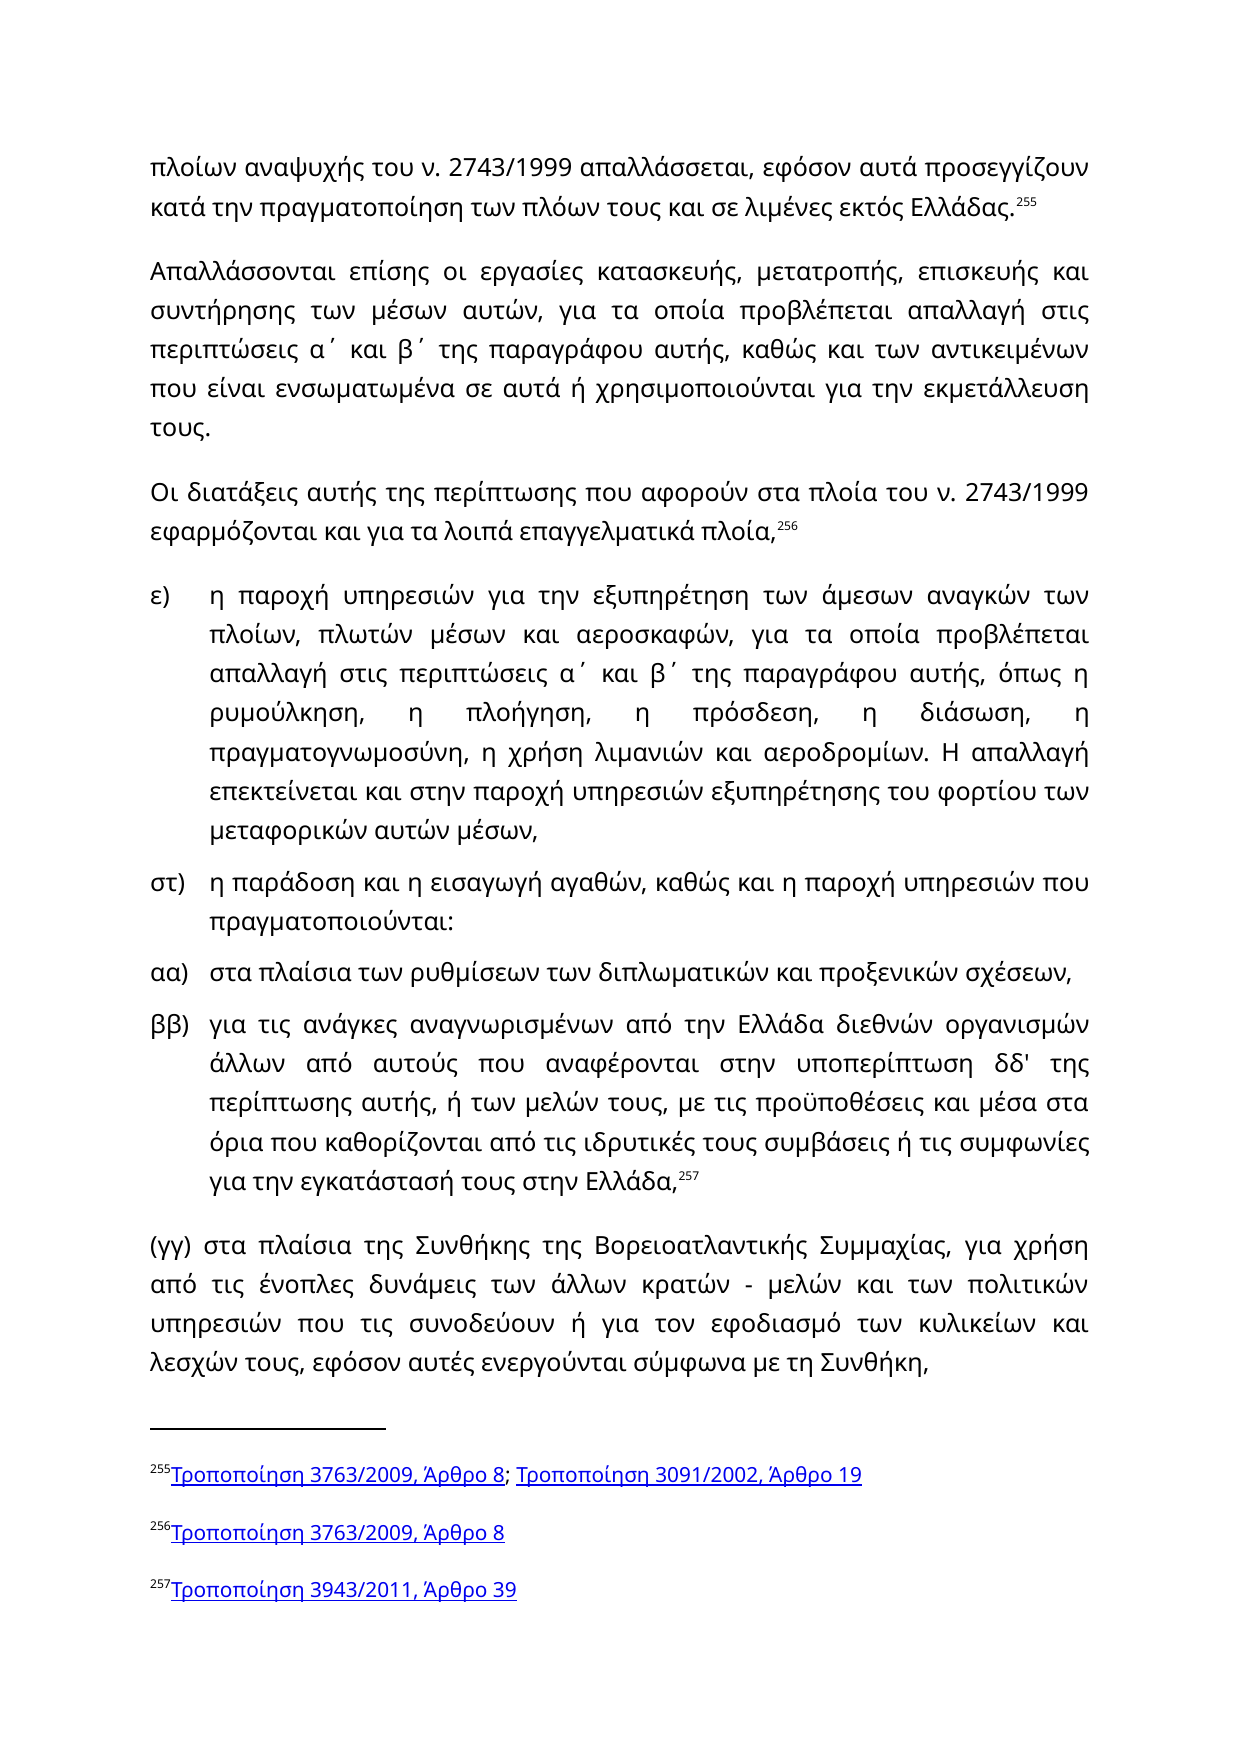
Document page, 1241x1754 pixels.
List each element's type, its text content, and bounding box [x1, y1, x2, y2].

list στ) η παράδοση και η εισαγωγή αγαθών, καθώς και η παροχή υπηρεσιών που πραγματοποιούνται: [150, 864, 1090, 937]
text Οι διατάξεις αυτής της περίπτωσης που αφορούν στα πλοία του ν. 2743/1999 εφαρμόζονται και για τα λοιπά επαγγελματικά πλοία, [150, 474, 1090, 547]
text Απαλλάσσονται επίσης οι εργασίες κατασκευής, μετατροπής, επισκευής και συντήρησης των μέσων αυτών, για τα οποία προβλέπεται απαλλαγή στις περιπτώσεις α΄ και β΄ της παραγράφου αυτής, καθώς και των αντικειμένων που είναι ενσωματωμένα σε αυτά ή χρησιμοποιούνται για την εκμετάλλευση τους. [150, 253, 1090, 444]
list ε) η παροχή υπηρεσιών για την εξυπηρέτηση των άμεσων αναγκών των πλοίων, πλωτών μέσων και αεροσκαφών, για τα οποία προβλέπεται απαλλαγή στις περιπτώσεις α΄ και β΄ της παραγράφου αυτής, όπως η ρυμούλκηση, η πλοήγηση, η πρόσδεση, η διάσωση, η πραγματογνωμοσύνη, η χρήση λιμανιών και αεροδρομίων. Η απαλλαγή επεκτείνεται και στην παροχή υπηρεσιών εξυπηρέτησης του φορτίου των μεταφορικών αυτών μέσων, [150, 577, 1090, 847]
list ββ) για τις ανάγκες αναγνωρισμένων από την Ελλάδα διεθνών οργανισμών άλλων από αυτούς που αναφέρονται στην υποπερίπτωση δδ' της περίπτωσης αυτής, ή των μελών τους, με τις προϋποθέσεις και μέσα στα όρια που καθορίζονται από τις ιδρυτικές τους συμβάσεις ή τις συμφωνίες για την εγκατάστασή τους στην Ελλάδα, [150, 1007, 1090, 1197]
text Τροποποίηση 3763/2009, Άρθρο 8 [150, 1518, 1090, 1546]
text Τροποποίηση 3763/2009, Άρθρο 8; Τροποποίηση 3091/2002, Άρθρο 19 [150, 1460, 1090, 1489]
text Τροποποίηση 3943/2011, Άρθρο 39 [150, 1576, 1090, 1604]
list αα) στα πλαίσια των ρυθμίσεων των διπλωματικών και προξενικών σχέσεων, [150, 955, 1090, 989]
text πλοίων αναψυχής του ν. 2743/1999 απαλλάσσεται, εφόσον αυτά προσεγγίζουν κατά την πραγματοποίηση των πλόων τους και σε λιμένες εκτός Ελλάδας. [150, 150, 1090, 223]
text (γγ) στα πλαίσια της Συνθήκης της Βορειοατλαντικής Συμμαχίας, για χρήση από τις ένοπλες δυνάμεις των άλλων κρατών - μελών και των πολιτικών υπηρεσιών που τις συνοδεύουν ή για τον εφοδιασμό των κυλικείων και λεσχών τους, εφόσον αυτές ενεργούνται σύμφωνα με τη Συνθήκη, [150, 1227, 1090, 1379]
